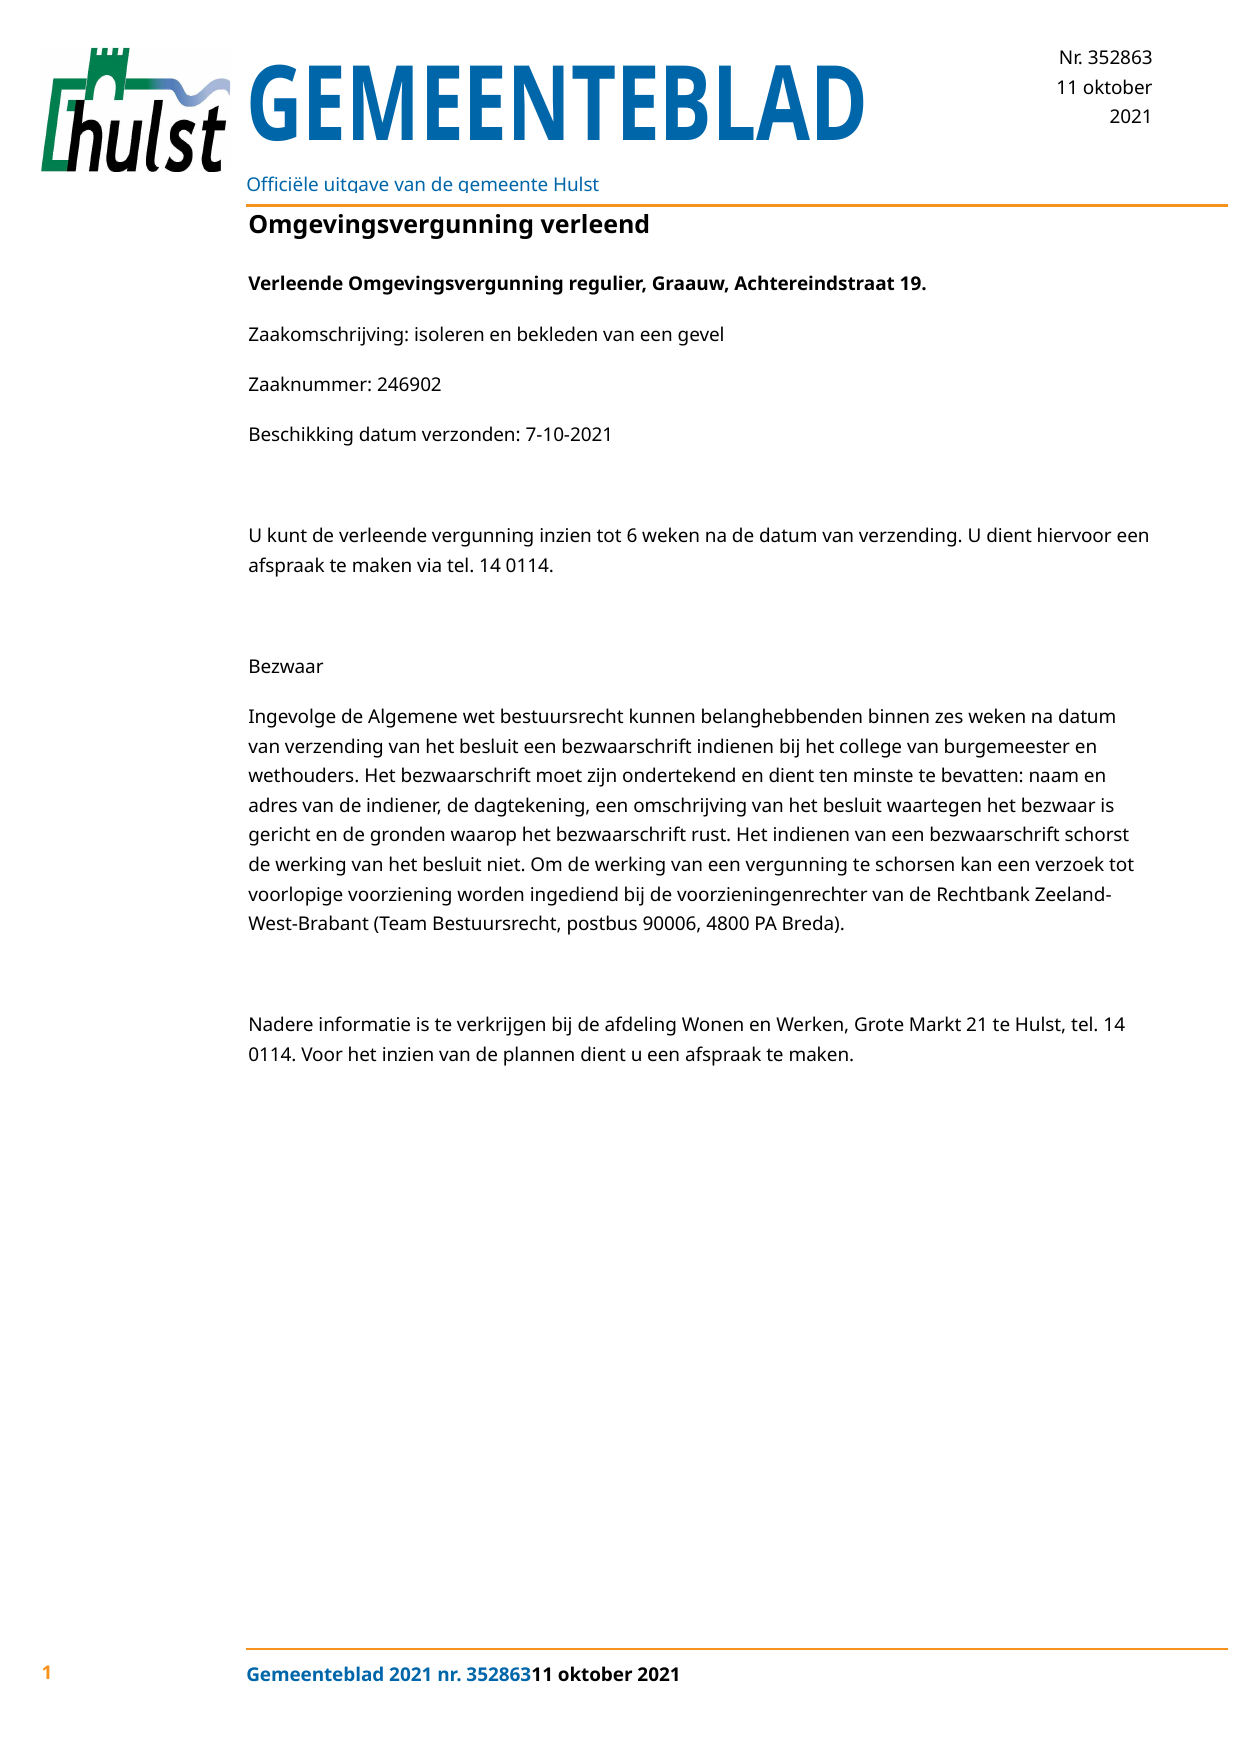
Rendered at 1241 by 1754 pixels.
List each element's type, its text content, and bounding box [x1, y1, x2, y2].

picture [41, 47, 231, 172]
text Bezwaar [248, 653, 1152, 678]
text Verleende Omgevingsvergunning regulier, Graauw, Achtereindstraat 19. [248, 270, 1152, 296]
text Beschikking datum verzonden: 7-10-2021 [248, 422, 1152, 447]
text Nadere informatie is te verkrijgen bij de afdeling Wonen en Werken, Grote Markt 21 te Hulst, tel. 14 0114. Voor het inzien van de plannen dient u een afspraak te maken. [248, 1011, 1152, 1066]
text U kunt de verleende vergunning inzien tot 6 weken na de datum van verzending. U dient hiervoor een afspraak te maken via tel. 14 0114. [248, 522, 1152, 578]
text Zaaknummer: 246902 [248, 371, 1152, 397]
text Omgevingsvergunning verleend [248, 207, 1152, 241]
text Zaakomschrijving: isoleren en bekleden van een gevel [248, 321, 1152, 346]
text Ingevolge de Algemene wet bestuursrecht kunnen belanghebbenden binnen zes weken na datum van verzending van het besluit een bezwaarschrift indienen bij het college van burgemeester en wethouders. Het bezwaarschrift moet zijn ondertekend en dient ten minste te bevatten: naam en adres van de indiener, de dagtekening, een omschrijving van het besluit waartegen het bezwaar is gericht en de gronden waarop het bezwaarschrift rust. Het indienen van een bezwaarschrift schorst de werking van het besluit niet. Om de werking van een vergunning te schorsen kan een verzoek tot voorlopige voorziening worden ingediend bij de voorzieningenrechter van de Rechtbank Zeeland-West-Brabant (Team Bestuursrecht, postbus 90006, 4800 PA Breda). [248, 703, 1152, 936]
